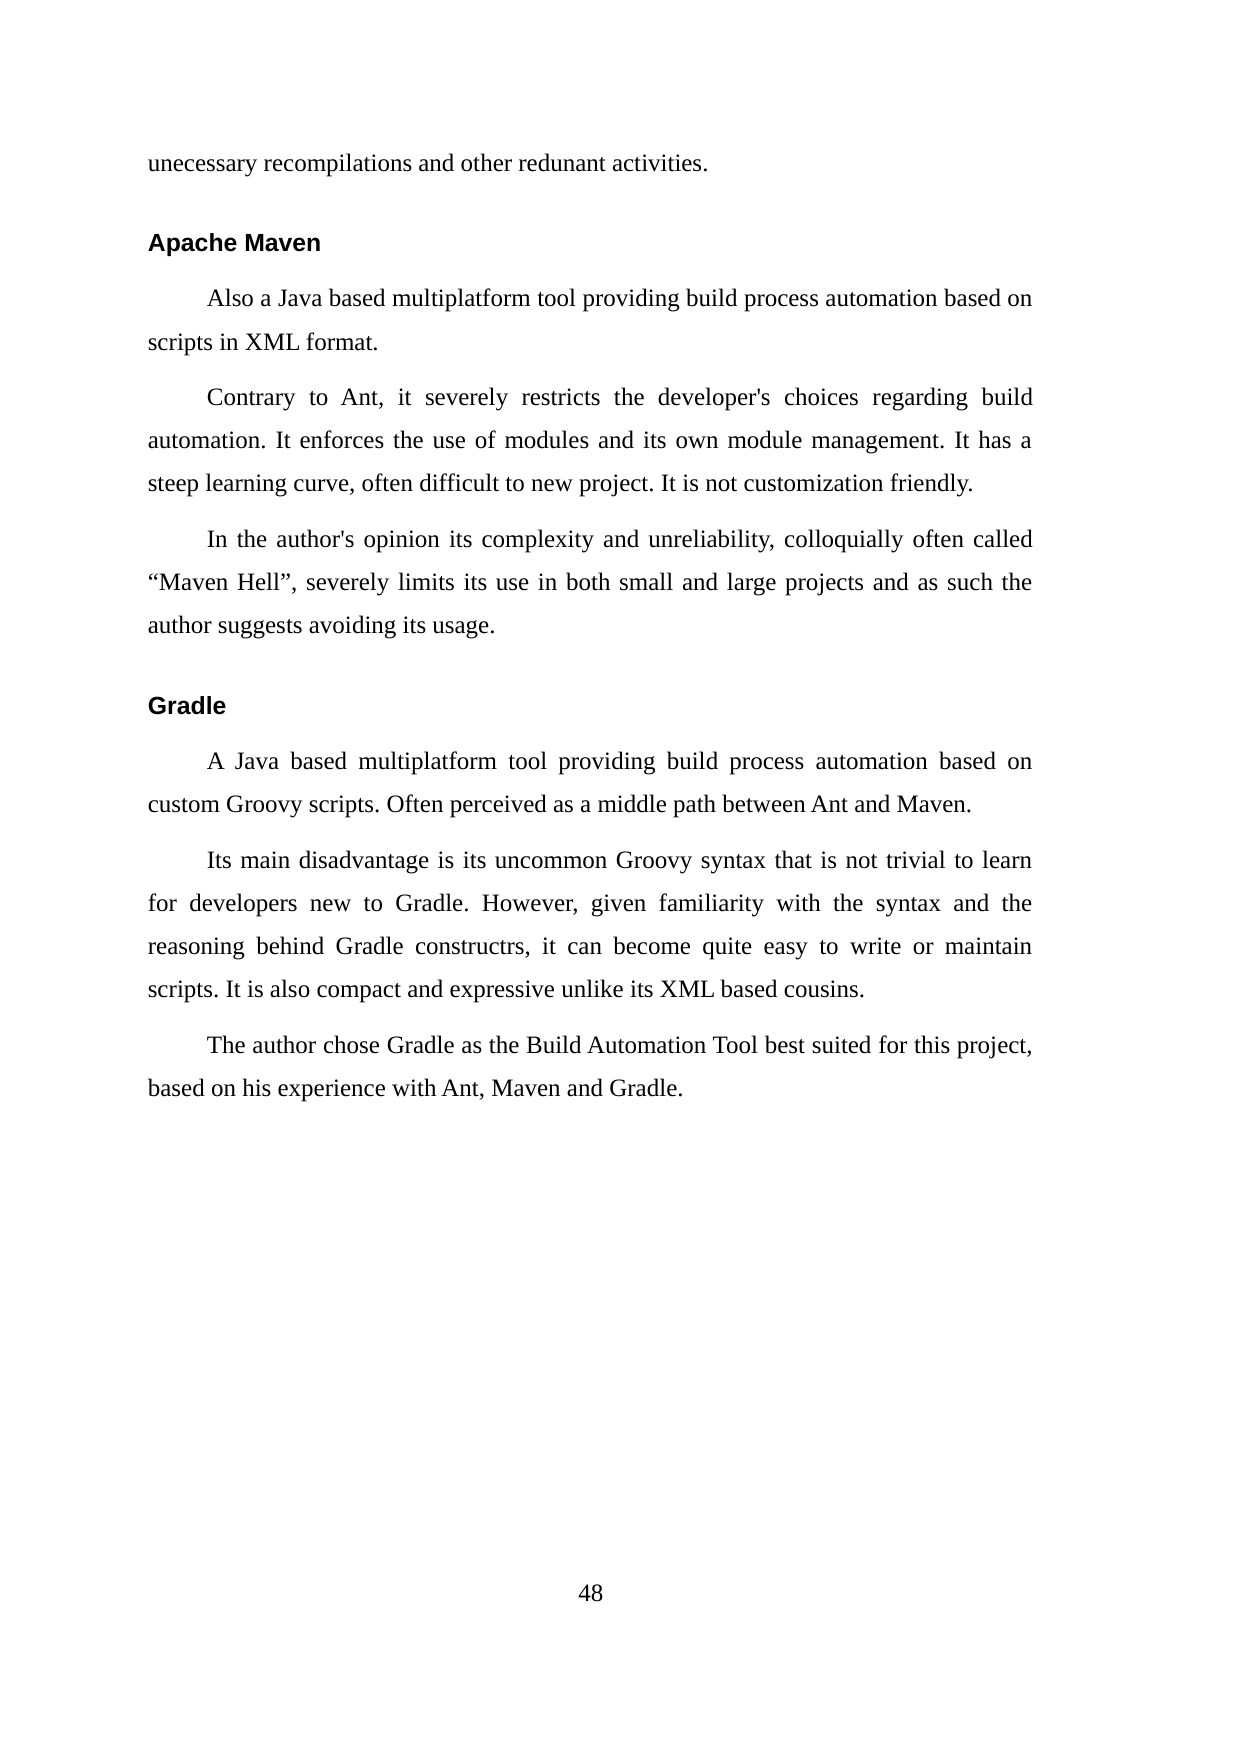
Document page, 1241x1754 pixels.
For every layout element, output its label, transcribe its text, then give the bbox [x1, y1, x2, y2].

text In the author's opinion its complexity and unreliability, colloquially often called “Maven Hell”, severely limits its use in both small and large projects and as such the author suggests avoiding its usage. [148, 524, 1033, 639]
text Also a Java based multiplatform tool providing build process automation based on scripts in XML format. [148, 283, 1033, 355]
text unecessary recompilations and other redunant activities. [148, 148, 1033, 176]
text Contrary to Ant, it severely restricts the developer's choices regarding build automation. It enforces the use of modules and its own module management. It has a steep learning curve, often difficult to new project. It is not customization friendly. [148, 382, 1033, 497]
text Its main disadvantage is its uncommon Groovy syntax that is not trivial to learn for developers new to Gradle. However, given familiarity with the syntax and the reasoning behind Gradle constructrs, it can become quite easy to write or maintain scripts. It is also compact and expressive unlike its XML based cousins. [148, 845, 1033, 1003]
subtitle Apache Maven [148, 228, 1033, 257]
text The author chose Gradle as the Build Automation Tool best suited for this project, based on his experience with Ant, Maven and Gradle. [148, 1030, 1033, 1102]
subtitle Gradle [148, 691, 1033, 719]
text A Java based multiplatform tool providing build process automation based on custom Groovy scripts. Often perceived as a middle path between Ant and Maven. [148, 746, 1033, 818]
